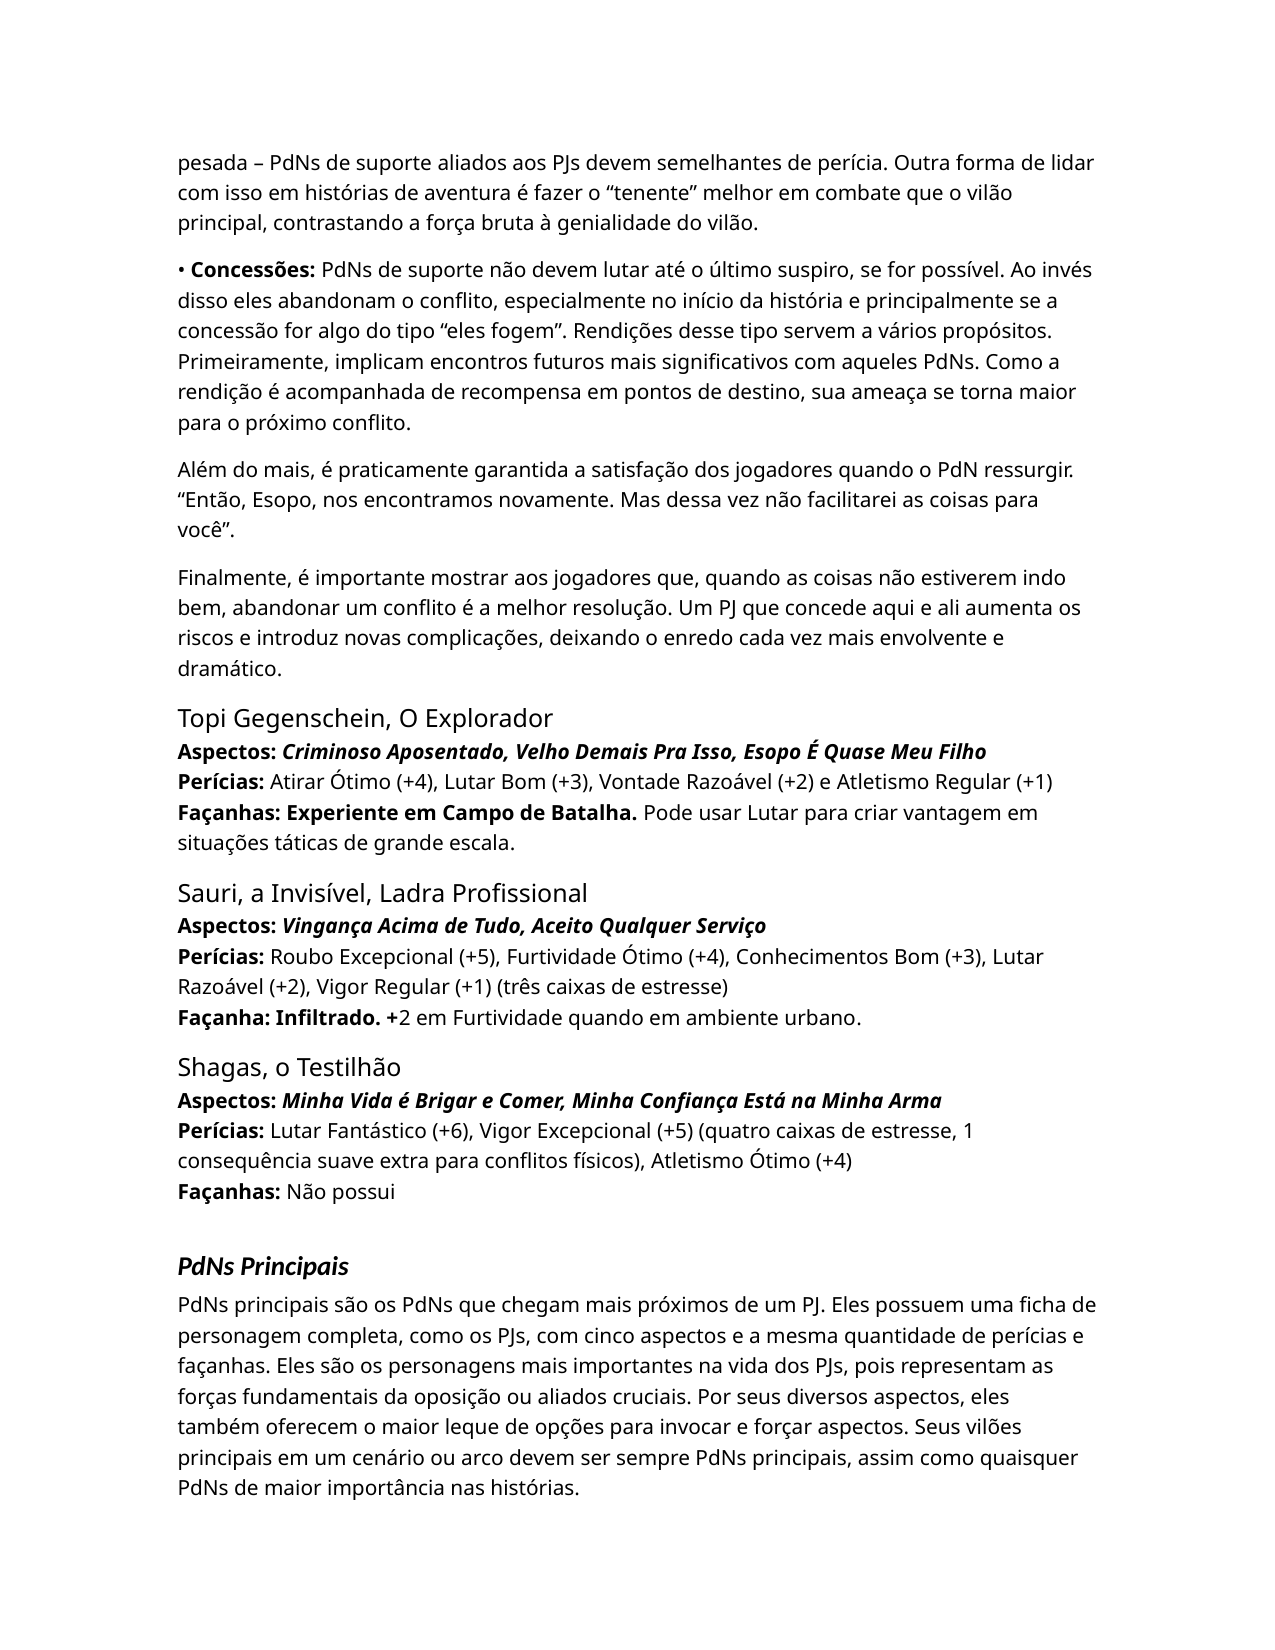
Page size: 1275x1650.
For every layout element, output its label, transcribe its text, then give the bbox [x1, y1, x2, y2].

text • Concessões: PdNs de suporte não devem lutar até o último suspiro, se for possível. Ao invés disso eles abandonam o conﬂito, especialmente no início da história e principalmente se a concessão for algo do tipo “eles fogem”. Rendições desse tipo servem a vários propósitos. Primeiramente, implicam encontros futuros mais significativos com aqueles PdNs. Como a rendição é acompanhada de recompensa em pontos de destino, sua ameaça se torna maior para o próximo conﬂito. [177, 256, 1098, 436]
text Shagas, o Testilhão Aspectos: Minha Vida é Brigar e Comer, Minha Confiança Está na Minha Arma Perícias: Lutar Fantástico (+6), Vigor Excepcional (+5) (quatro caixas de estresse, 1 consequência suave extra para conﬂitos físicos), Atletismo Ótimo (+4) Façanhas: Não possui [177, 1050, 1098, 1205]
text PdNs principais são os PdNs que chegam mais próximos de um PJ. Eles possuem uma ficha de personagem completa, como os PJs, com cinco aspectos e a mesma quantidade de perícias e façanhas. Eles são os personagens mais importantes na vida dos PJs, pois representam as forças fundamentais da oposição ou aliados cruciais. Por seus diversos aspectos, eles também oferecem o maior leque de opções para invocar e forçar aspectos. Seus vilões principais em um cenário ou arco devem ser sempre PdNs principais, assim como quaisquer PdNs de maior importância nas histórias. [177, 1291, 1098, 1502]
text Topi Gegenschein, O Explorador Aspectos: Criminoso Aposentado, Velho Demais Pra Isso, Esopo É Quase Meu Filho Perícias: Atirar Ótimo (+4), Lutar Bom (+3), Vontade Razoável (+2) e Atletismo Regular (+1) Façanhas: Experiente em Campo de Batalha. Pode usar Lutar para criar vantagem em situações táticas de grande escala. [177, 701, 1098, 857]
subtitle PdNs Principais [177, 1249, 1098, 1282]
text Finalmente, é importante mostrar aos jogadores que, quando as coisas não estiverem indo bem, abandonar um conﬂito é a melhor resolução. Um PJ que concede aqui e ali aumenta os riscos e introduz novas complicações, deixando o enredo cada vez mais envolvente e dramático. [177, 563, 1098, 682]
text Além do mais, é praticamente garantida a satisfação dos jogadores quando o PdN ressurgir. “Então, Esopo, nos encontramos novamente. Mas dessa vez não facilitarei as coisas para você”. [177, 455, 1098, 544]
text pesada – PdNs de suporte aliados aos PJs devem semelhantes de perícia. Outra forma de lidar com isso em histórias de aventura é fazer o “tenente” melhor em combate que o vilão principal, contrastando a força bruta à genialidade do vilão. [177, 148, 1098, 237]
text Sauri, a Invisível, Ladra Profissional Aspectos: Vingança Acima de Tudo, Aceito Qualquer Serviço Perícias: Roubo Excepcional (+5), Furtividade Ótimo (+4), Conhecimentos Bom (+3), Lutar Razoável (+2), Vigor Regular (+1) (três caixas de estresse) Façanha: Infiltrado. +2 em Furtividade quando em ambiente urbano. [177, 875, 1098, 1031]
